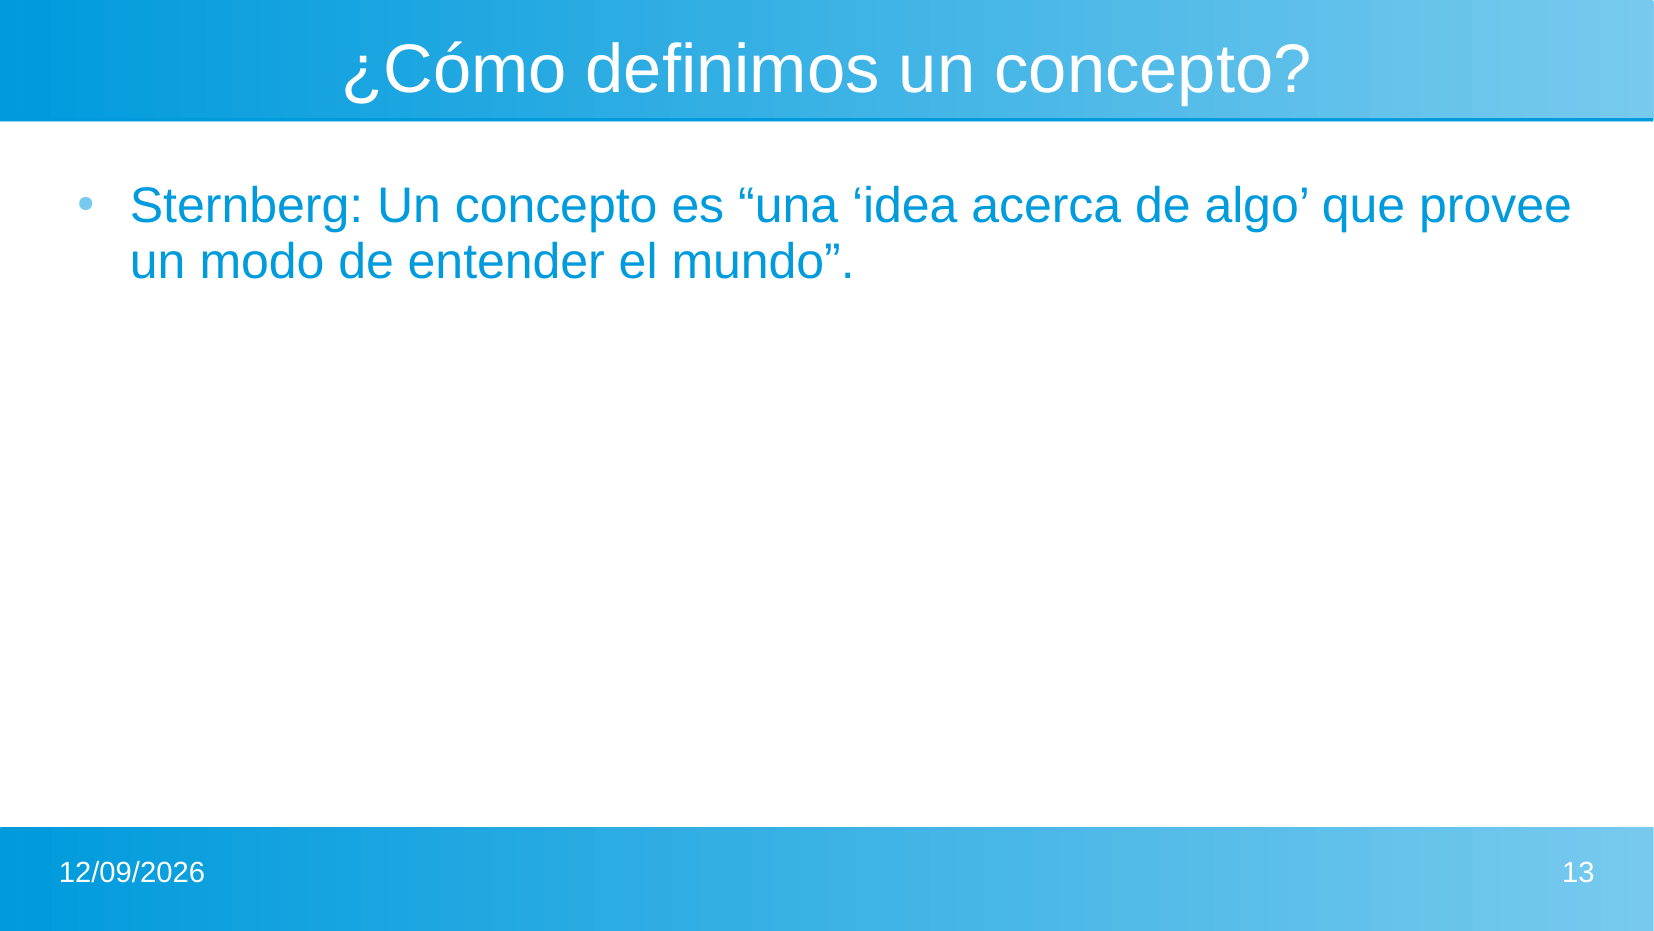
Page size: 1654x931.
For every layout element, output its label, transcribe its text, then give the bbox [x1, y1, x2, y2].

title ¿Cómo definimos un concepto? [59, 29, 1595, 108]
list Sternberg: Un concepto es “una ‘idea acerca de algo’ que provee un modo de entender el mundo”. [59, 177, 1595, 768]
